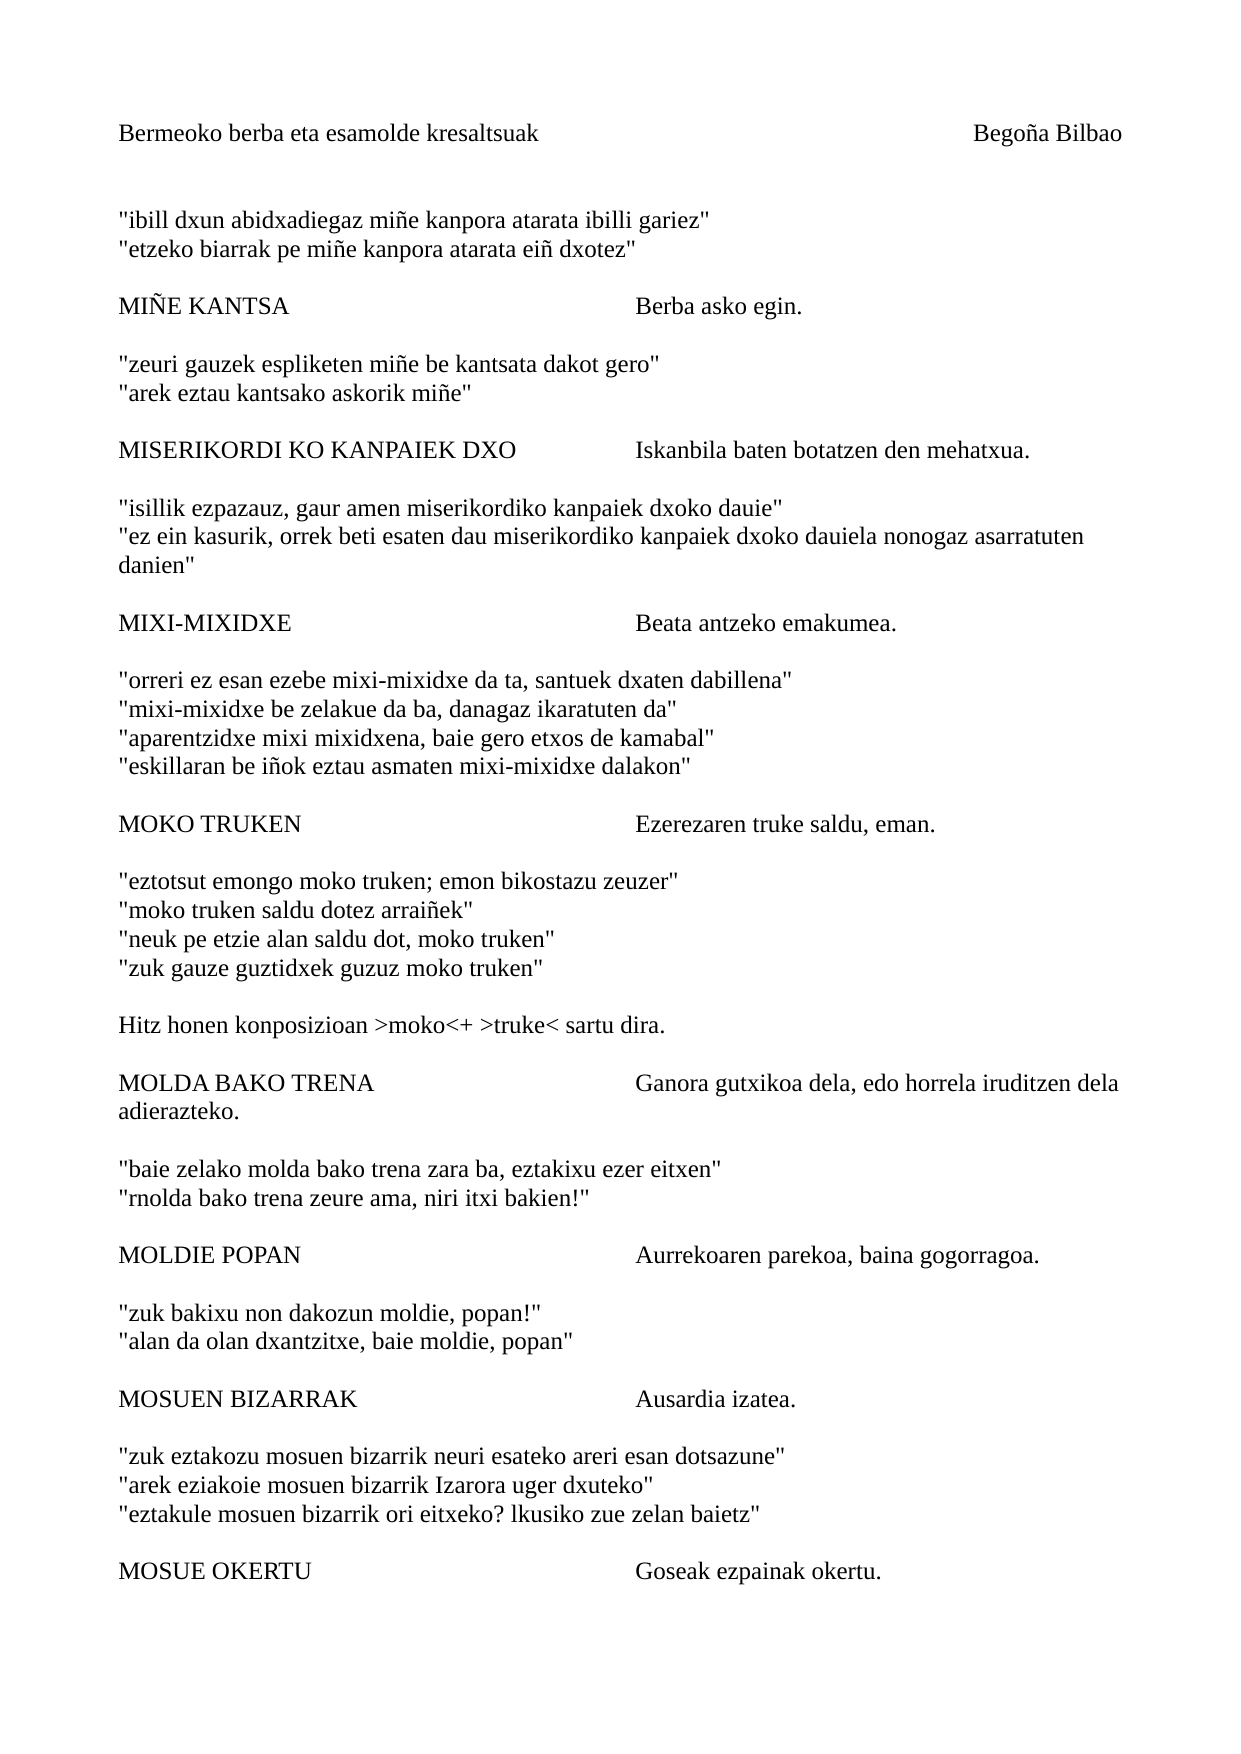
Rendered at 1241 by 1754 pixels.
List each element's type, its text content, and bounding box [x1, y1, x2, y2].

text "zuk gauze guztidxek guzuz moko truken" [118, 953, 1122, 981]
text "isillik ezpazauz, gaur amen miserikordiko kanpaiek dxoko dauie" [118, 493, 1122, 521]
text MIÑE KANTSA Berba asko egin. [118, 291, 1122, 320]
text "eskillaran be iñok eztau asmaten mixi-mixidxe dalakon" [118, 751, 1122, 780]
text "ez ein kasurik, orrek beti esaten dau miserikordiko kanpaiek dxoko dauiela nonogaz asarratuten danien" [118, 521, 1122, 579]
text "orreri ez esan ezebe mixi-mixidxe da ta, santuek dxaten dabillena" [118, 665, 1122, 694]
text "etzeko biarrak pe miñe kanpora atarata eiñ dxotez" [118, 234, 1122, 263]
text MIXI-MIXIDXE Beata antzeko emakumea. [118, 608, 1122, 636]
text "baie zelako molda bako trena zara ba, eztakixu ezer eitxen" [118, 1154, 1122, 1183]
text "ibill dxun abidxadiegaz miñe kanpora atarata ibilli gariez" [118, 205, 1122, 234]
text MOSUE OKERTU Goseak ezpainak okertu. [118, 1556, 1122, 1585]
text "rnolda bako trena zeure ama, niri itxi bakien!" [118, 1183, 1122, 1211]
text MOSUEN BIZARRAK Ausardia izatea. [118, 1384, 1122, 1413]
text "zeuri gauzek espliketen miñe be kantsata dakot gero" [118, 349, 1122, 378]
text Hitz honen konposizioan >moko<+ >truke< sartu dira. [118, 1010, 1122, 1039]
text "zuk eztakozu mosuen bizarrik neuri esateko areri esan dotsazune" [118, 1441, 1122, 1470]
text "alan da olan dxantzitxe, baie moldie, popan" [118, 1326, 1122, 1355]
text "moko truken saldu dotez arraiñek" [118, 895, 1122, 924]
text MOKO TRUKEN Ezerezaren truke saldu, eman. [118, 809, 1122, 838]
text "zuk bakixu non dakozun moldie, popan!" [118, 1298, 1122, 1326]
text "eztotsut emongo moko truken; emon bikostazu zeuzer" [118, 866, 1122, 895]
text "aparentzidxe mixi mixidxena, baie gero etxos de kamabal" [118, 723, 1122, 751]
text "arek eziakoie mosuen bizarrik Izarora uger dxuteko" [118, 1470, 1122, 1499]
text MOLDA BAKO TRENA Ganora gutxikoa dela, edo horrela iruditzen dela adierazteko. [118, 1068, 1122, 1125]
text "mixi-mixidxe be zelakue da ba, danagaz ikaratuten da" [118, 694, 1122, 723]
text MOLDIE POPAN Aurrekoaren parekoa, baina gogorragoa. [118, 1240, 1122, 1269]
text "arek eztau kantsako askorik miñe" [118, 378, 1122, 406]
text MISERIKORDI KO KANPAIEK DXO Iskanbila baten botatzen den mehatxua. [118, 435, 1122, 464]
text "neuk pe etzie alan saldu dot, moko truken" [118, 924, 1122, 953]
text "eztakule mosuen bizarrik ori eitxeko? lkusiko zue zelan baietz" [118, 1499, 1122, 1528]
